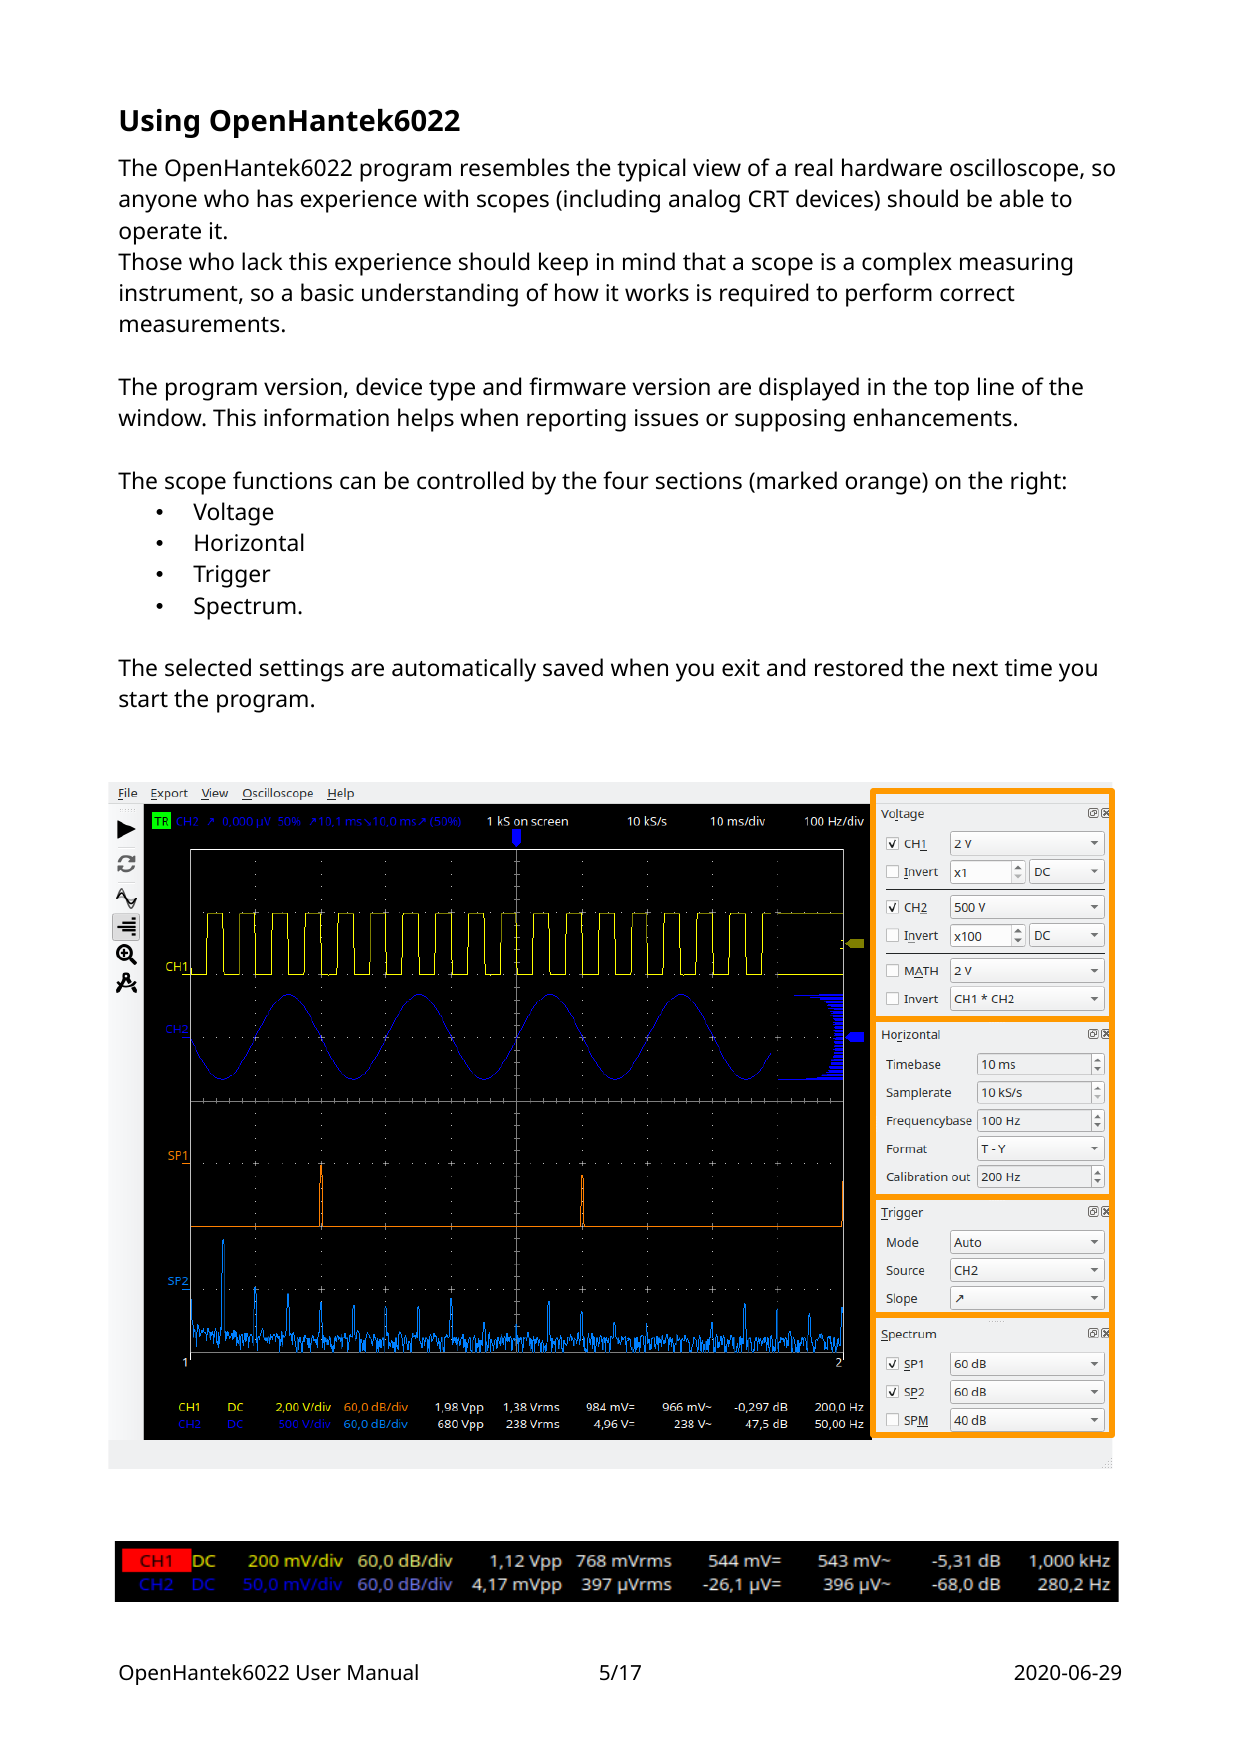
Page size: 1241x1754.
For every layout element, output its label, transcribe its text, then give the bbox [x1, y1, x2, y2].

list Trigger [156, 558, 1122, 590]
text The selected settings are automatically saved when you exit and restored the next time you start the program. [118, 652, 1122, 715]
subtitle Using OpenHantek6022 [118, 100, 1122, 140]
picture [876, 1022, 1109, 1194]
list Voltage [156, 496, 1122, 527]
text The scope functions can be controlled by the four sections (marked orange) on the right: [118, 465, 1122, 496]
picture [876, 794, 1109, 1016]
text The program version, device type and firmware version are displayed in the top line of the window. This information helps when reporting issues or supposing enhancements. [118, 371, 1122, 433]
picture [876, 1200, 1109, 1312]
text The OpenHantek6022 program resembles the typical view of a real hardware oscilloscope, so anyone who has experience with scopes (including analog CRT devices) should be able to operate it. [118, 152, 1122, 246]
picture [876, 1318, 1109, 1432]
picture [108, 782, 1113, 1469]
picture [114, 1541, 1119, 1602]
text Those who lack this experience should keep in mind that a scope is a complex measuring instrument, so a basic understanding of how it works is required to perform correct measurements. [118, 246, 1122, 340]
list Horizontal [156, 527, 1122, 558]
list Spectrum. [156, 590, 1122, 621]
